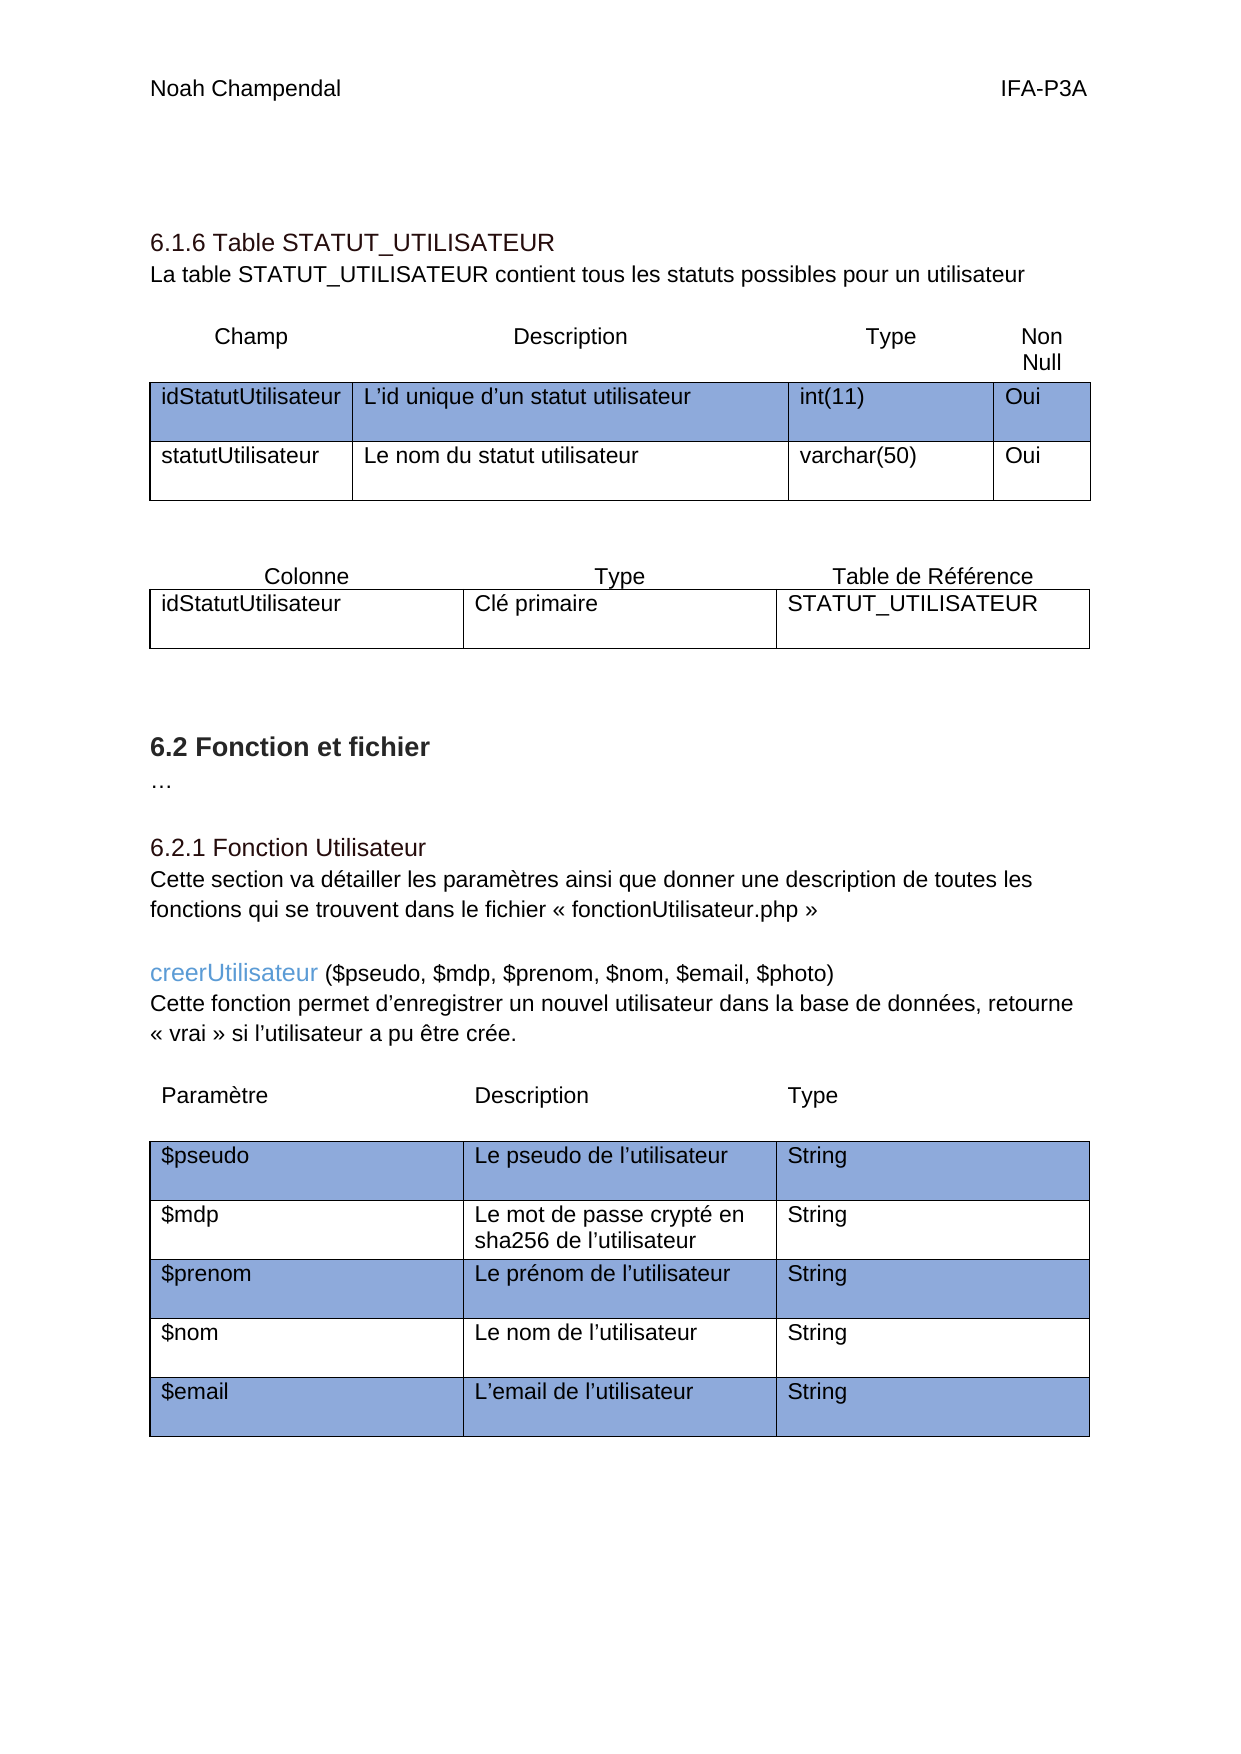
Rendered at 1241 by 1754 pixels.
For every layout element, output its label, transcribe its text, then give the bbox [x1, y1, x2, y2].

table_cell $prenom [151, 1260, 463, 1318]
subtitle 6.2.1 Fonction Utilisateur [150, 833, 1090, 862]
table_cell varchar(50) [789, 442, 993, 500]
table_cell STATUT_UTILISATEUR [777, 590, 1089, 648]
table_header Description [463, 1082, 776, 1141]
table_cell statutUtilisateur [151, 442, 352, 500]
table_cell idStatutUtilisateur [151, 383, 352, 441]
table_header Non Null [994, 323, 1090, 382]
table_cell L’id unique d’un statut utilisateur [353, 383, 788, 441]
table_cell $email [151, 1378, 463, 1436]
table_cell String [777, 1260, 1089, 1318]
table_cell $mdp [151, 1201, 463, 1259]
text creerUtilisateur ($pseudo, $mdp, $prenom, $nom, $email, $photo) Cette fonction permet d’enregistrer un nouvel utilisateur dans la base de données, retourne « vrai » si l’utilisateur a pu être crée. [150, 958, 1090, 1047]
table_cell $pseudo [151, 1142, 463, 1200]
table_cell int(11) [789, 383, 993, 441]
table_cell L’email de l’utilisateur [464, 1378, 776, 1436]
table_cell String [777, 1319, 1089, 1377]
table_cell Clé primaire [464, 590, 776, 648]
table_header Type [776, 1082, 1089, 1141]
subtitle 6.2 Fonction et fichier [150, 731, 1090, 763]
table_cell String [777, 1378, 1089, 1436]
table_cell Le nom du statut utilisateur [353, 442, 788, 500]
table_header Type [463, 563, 776, 589]
table_cell Le mot de passe crypté en sha256 de l’utilisateur [464, 1201, 776, 1259]
table_header Table de Référence [776, 563, 1089, 589]
text Cette section va détailler les paramètres ainsi que donner une description de toutes les fonctions qui se trouvent dans le fichier « fonctionUtilisateur.php » [150, 866, 1090, 922]
table_header Colonne [150, 563, 463, 589]
table_cell Oui [994, 442, 1090, 500]
table_header Paramètre [150, 1082, 463, 1141]
table_header Champ [150, 323, 352, 382]
subtitle 6.1.6 Table STATUT_UTILISATEUR [150, 228, 1090, 257]
table_cell String [777, 1201, 1089, 1259]
text La table STATUT_UTILISATEUR contient tous les statuts possibles pour un utilisateur [150, 261, 1090, 288]
table_cell String [777, 1142, 1089, 1200]
table_cell Le prénom de l’utilisateur [464, 1260, 776, 1318]
table_header Type [788, 323, 993, 382]
table_cell Le nom de l’utilisateur [464, 1319, 776, 1377]
table_cell Oui [994, 383, 1090, 441]
table_header Description [352, 323, 788, 382]
table_cell $nom [151, 1319, 463, 1377]
table_cell Le pseudo de l’utilisateur [464, 1142, 776, 1200]
table_cell idStatutUtilisateur [151, 590, 463, 648]
text … [150, 767, 1090, 794]
